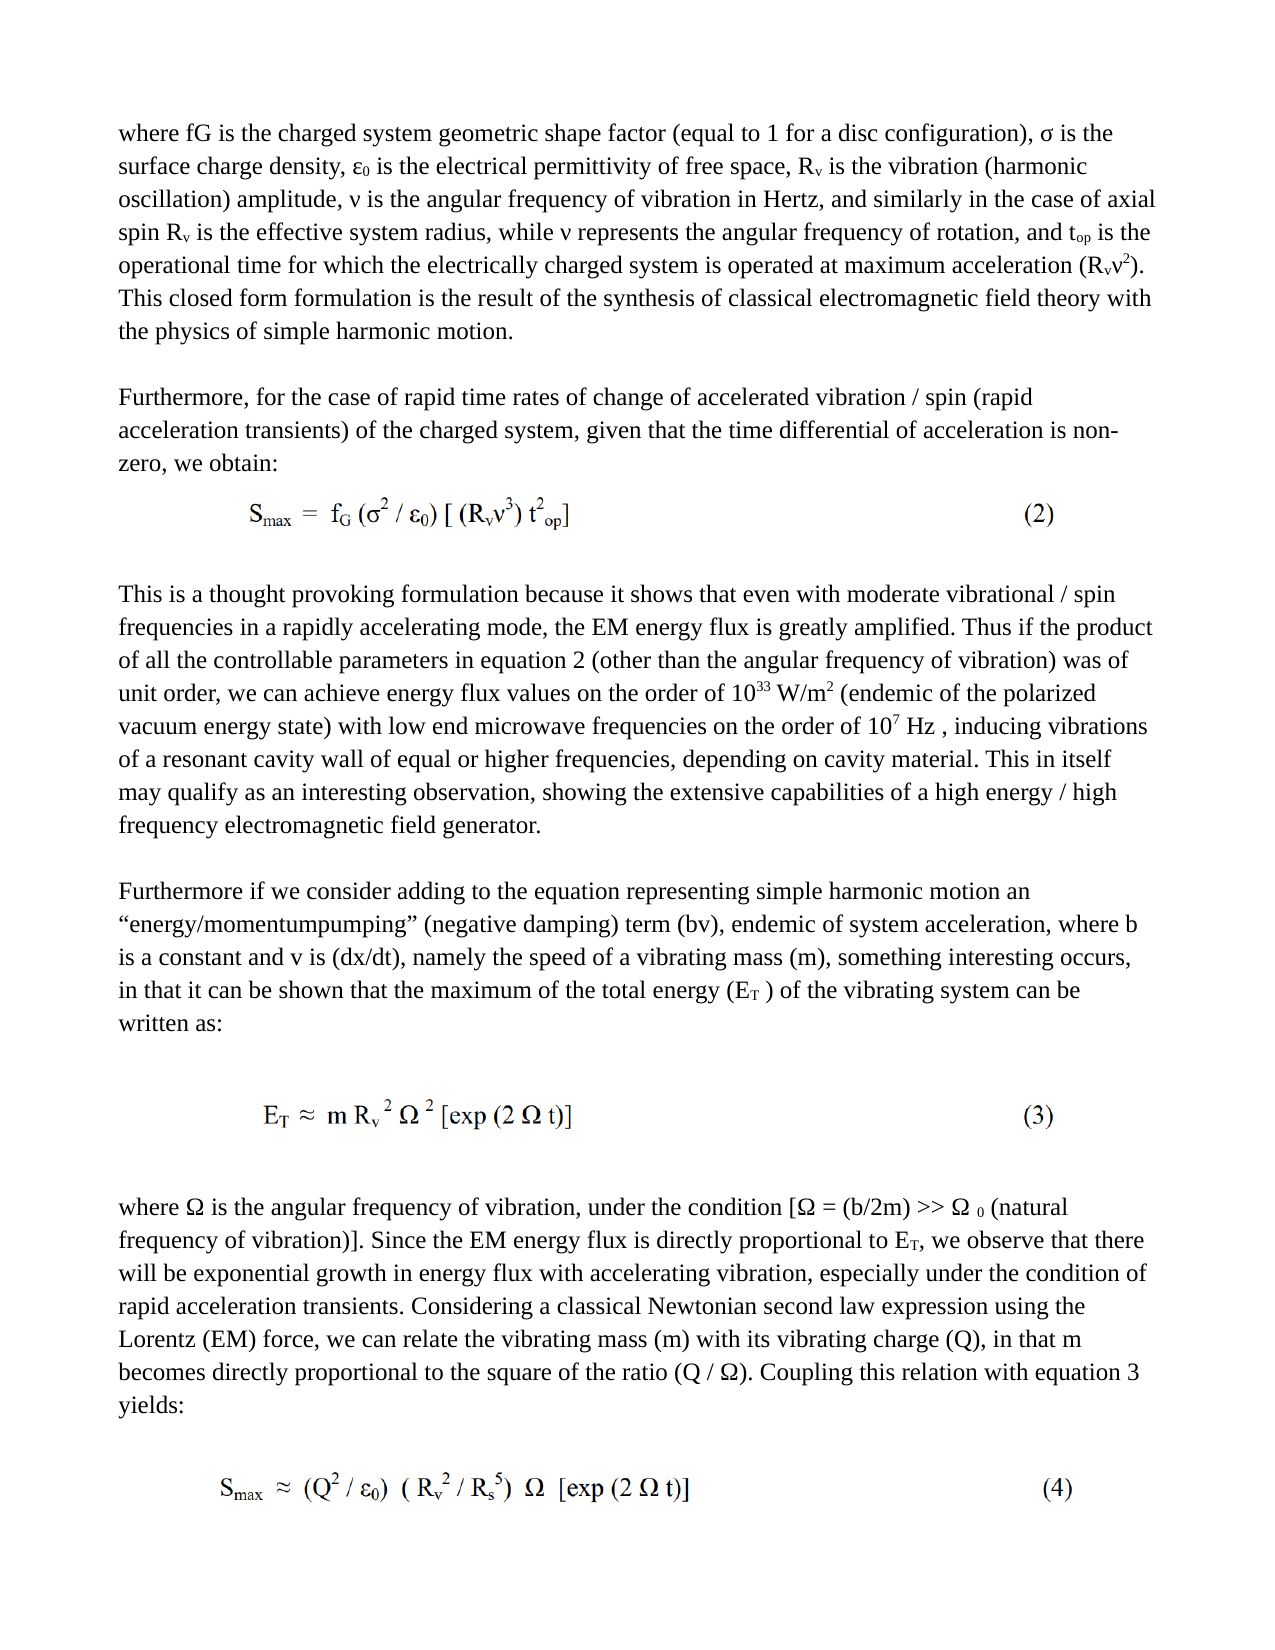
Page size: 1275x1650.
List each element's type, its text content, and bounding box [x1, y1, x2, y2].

picture [217, 1074, 1058, 1155]
text Furthermore if we consider adding to the equation representing simple harmonic motion an “energy/momentumpumping” (negative damping) term (bv), endemic of system acceleration, where b is a constant and v is (dx/dt), namely the speed of a vibrating mass (m), something interesting occurs, in that it can be shown that the maximum of the total energy (ET ) of the vibrating system can be written as: [118, 876, 1157, 1037]
picture [195, 1456, 1080, 1527]
picture [212, 481, 1063, 542]
text where fG is the charged system geometric shape factor (equal to 1 for a disc configuration), σ is the surface charge density, ε0 is the electrical permittivity of free space, Rv is the vibration (harmonic oscillation) amplitude, ν is the angular frequency of vibration in Hertz, and similarly in the case of axial spin Rv is the effective system radius, while ν represents the angular frequency of rotation, and top is the operational time for which the electrically charged system is operated at maximum acceleration (Rvν2). This closed form formulation is the result of the synthesis of classical electromagnetic field theory with the physics of simple harmonic motion. [118, 118, 1157, 345]
text This is a thought provoking formulation because it shows that even with moderate vibrational / spin frequencies in a rapidly accelerating mode, the EM energy flux is greatly amplified. Thus if the product of all the controllable parameters in equation 2 (other than the angular frequency of vibration) was of unit order, we can achieve energy flux values on the order of 1033 W/m2 (endemic of the polarized vacuum energy state) with low end microwave frequencies on the order of 107 Hz , inducing vibrations of a resonant cavity wall of equal or higher frequencies, depending on cavity material. This in itself may qualify as an interesting observation, showing the extensive capabilities of a high energy / high frequency electromagnetic field generator. [118, 579, 1157, 839]
text Furthermore, for the case of rapid time rates of change of accelerated vibration / spin (rapid acceleration transients) of the charged system, given that the time differential of acceleration is non-zero, we obtain: [118, 382, 1157, 477]
text where Ω is the angular frequency of vibration, under the condition [Ω = (b/2m) >> Ω 0 (natural frequency of vibration)]. Since the EM energy flux is directly proportional to ET, we observe that there will be exponential growth in energy flux with accelerating vibration, especially under the condition of rapid acceleration transients. Considering a classical Newtonian second law expression using the Lorentz (EM) force, we can relate the vibrating mass (m) with its vibrating charge (Q), in that m becomes directly proportional to the square of the ratio (Q / Ω). Coupling this relation with equation 3 yields: [118, 1192, 1157, 1419]
